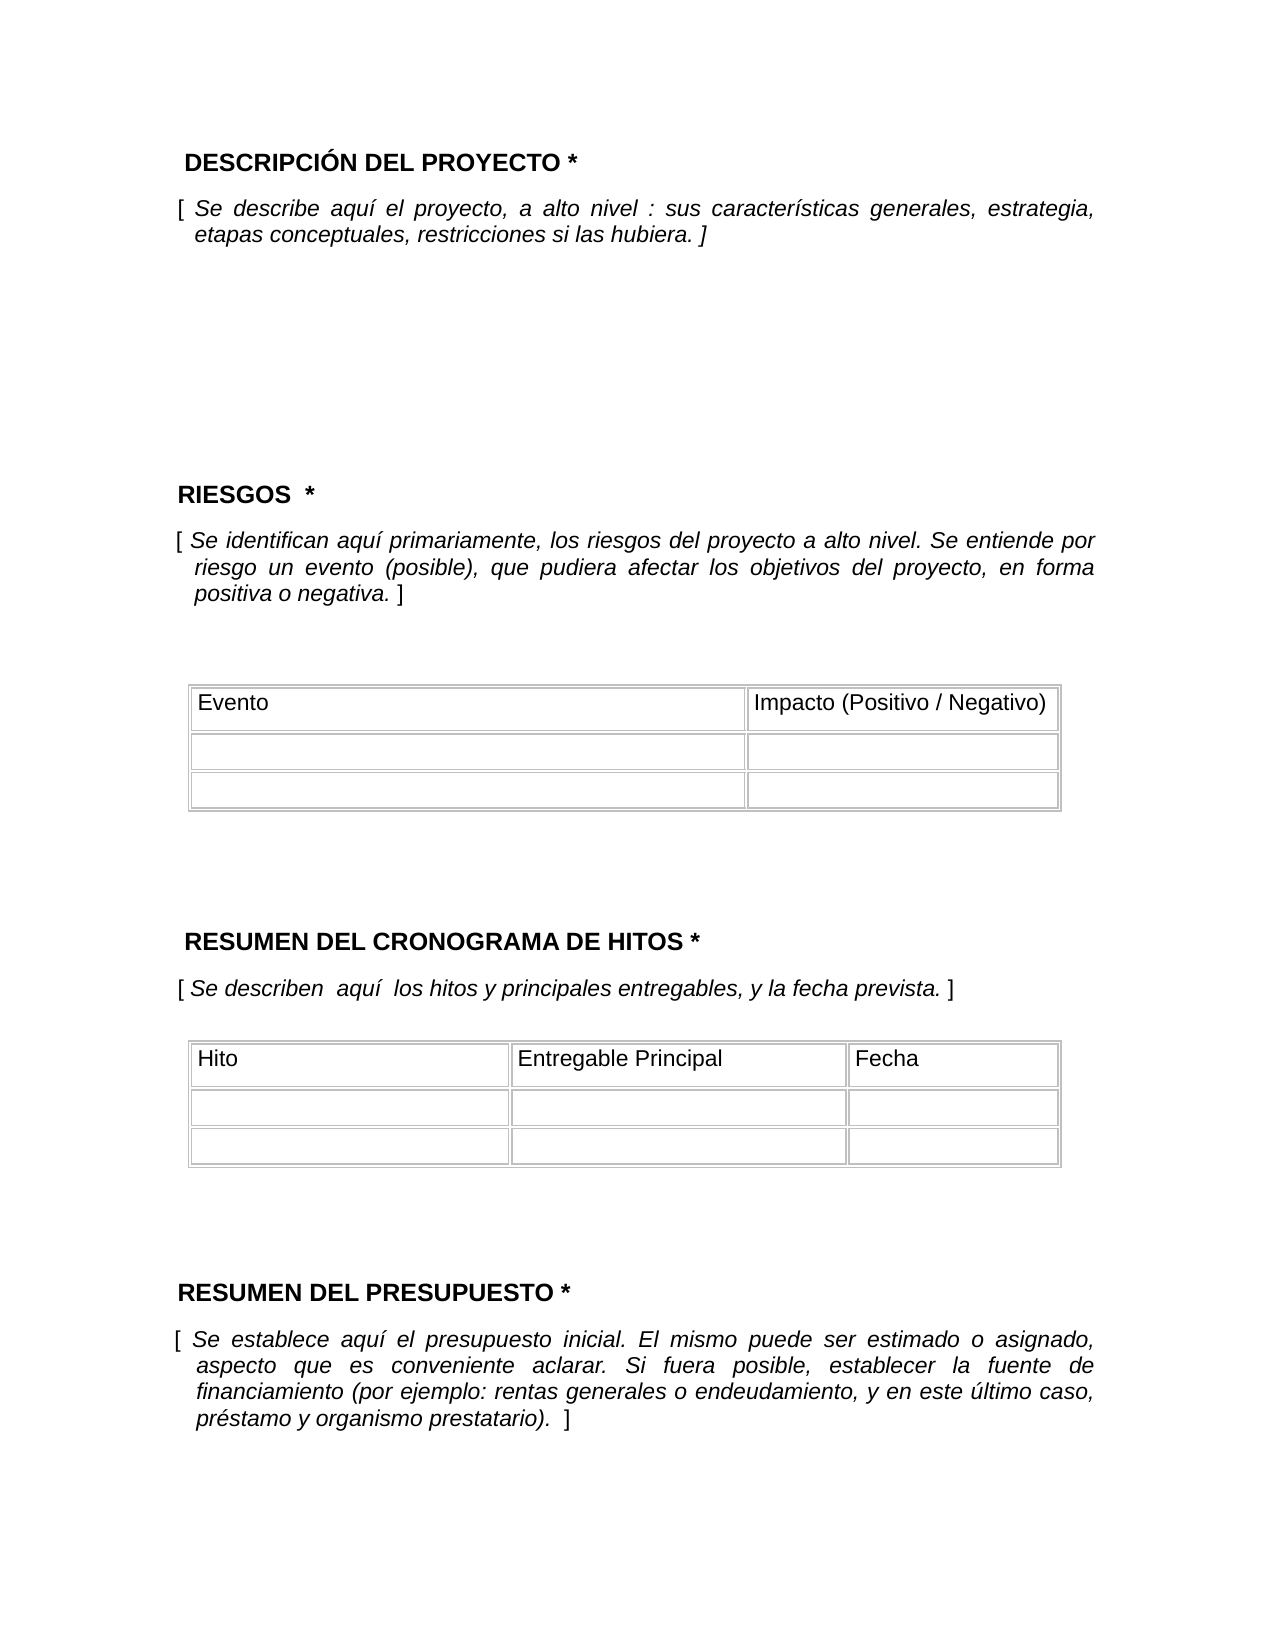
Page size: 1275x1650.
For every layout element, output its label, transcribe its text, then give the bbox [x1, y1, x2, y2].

table_cell [850, 1091, 1057, 1124]
table_cell [513, 1129, 845, 1163]
table_header Fecha [850, 1045, 1057, 1086]
subtitle RIESGOS * [177, 479, 1098, 508]
table_header Impacto (Positivo / Negativo) [749, 689, 1057, 730]
text [ Se establece aquí el presupuesto inicial. El mismo puede ser estimado o asignado, aspecto que es conveniente aclarar. Si fuera posible, establecer la fuente de financiamiento (por ejemplo: rentas generales o endeudamiento, y en este último caso, préstamo y organismo prestatario). ] [174, 1326, 1098, 1431]
table_header Evento [192, 689, 744, 730]
subtitle RESUMEN DEL PRESUPUESTO * [177, 1278, 1098, 1307]
subtitle DESCRIPCIÓN DEL PROYECTO * [177, 148, 1098, 176]
table_cell [192, 773, 744, 807]
table_header Entregable Principal [513, 1045, 845, 1086]
text [ Se identifican aquí primariamente, los riesgos del proyecto a alto nivel. Se entiende por riesgo un evento (posible), que pudiera afectar los objetivos del proyecto, en forma positiva o negativa. ] [176, 527, 1098, 606]
table_cell [192, 735, 744, 768]
table_header Hito [192, 1045, 508, 1086]
table_cell [192, 1091, 508, 1124]
table_cell [192, 1129, 508, 1163]
table_cell [749, 773, 1057, 807]
table_cell [513, 1091, 845, 1124]
subtitle RESUMEN DEL CRONOGRAMA DE HITOS * [177, 927, 1098, 956]
table_cell [749, 735, 1057, 768]
text [ Se describe aquí el proyecto, a alto nivel : sus características generales, estrategia, etapas conceptuales, restricciones si las hubiera. ] [177, 195, 1098, 248]
table_cell [850, 1129, 1057, 1163]
text [ Se describen aquí los hitos y principales entregables, y la fecha prevista. ] [177, 975, 1098, 1001]
